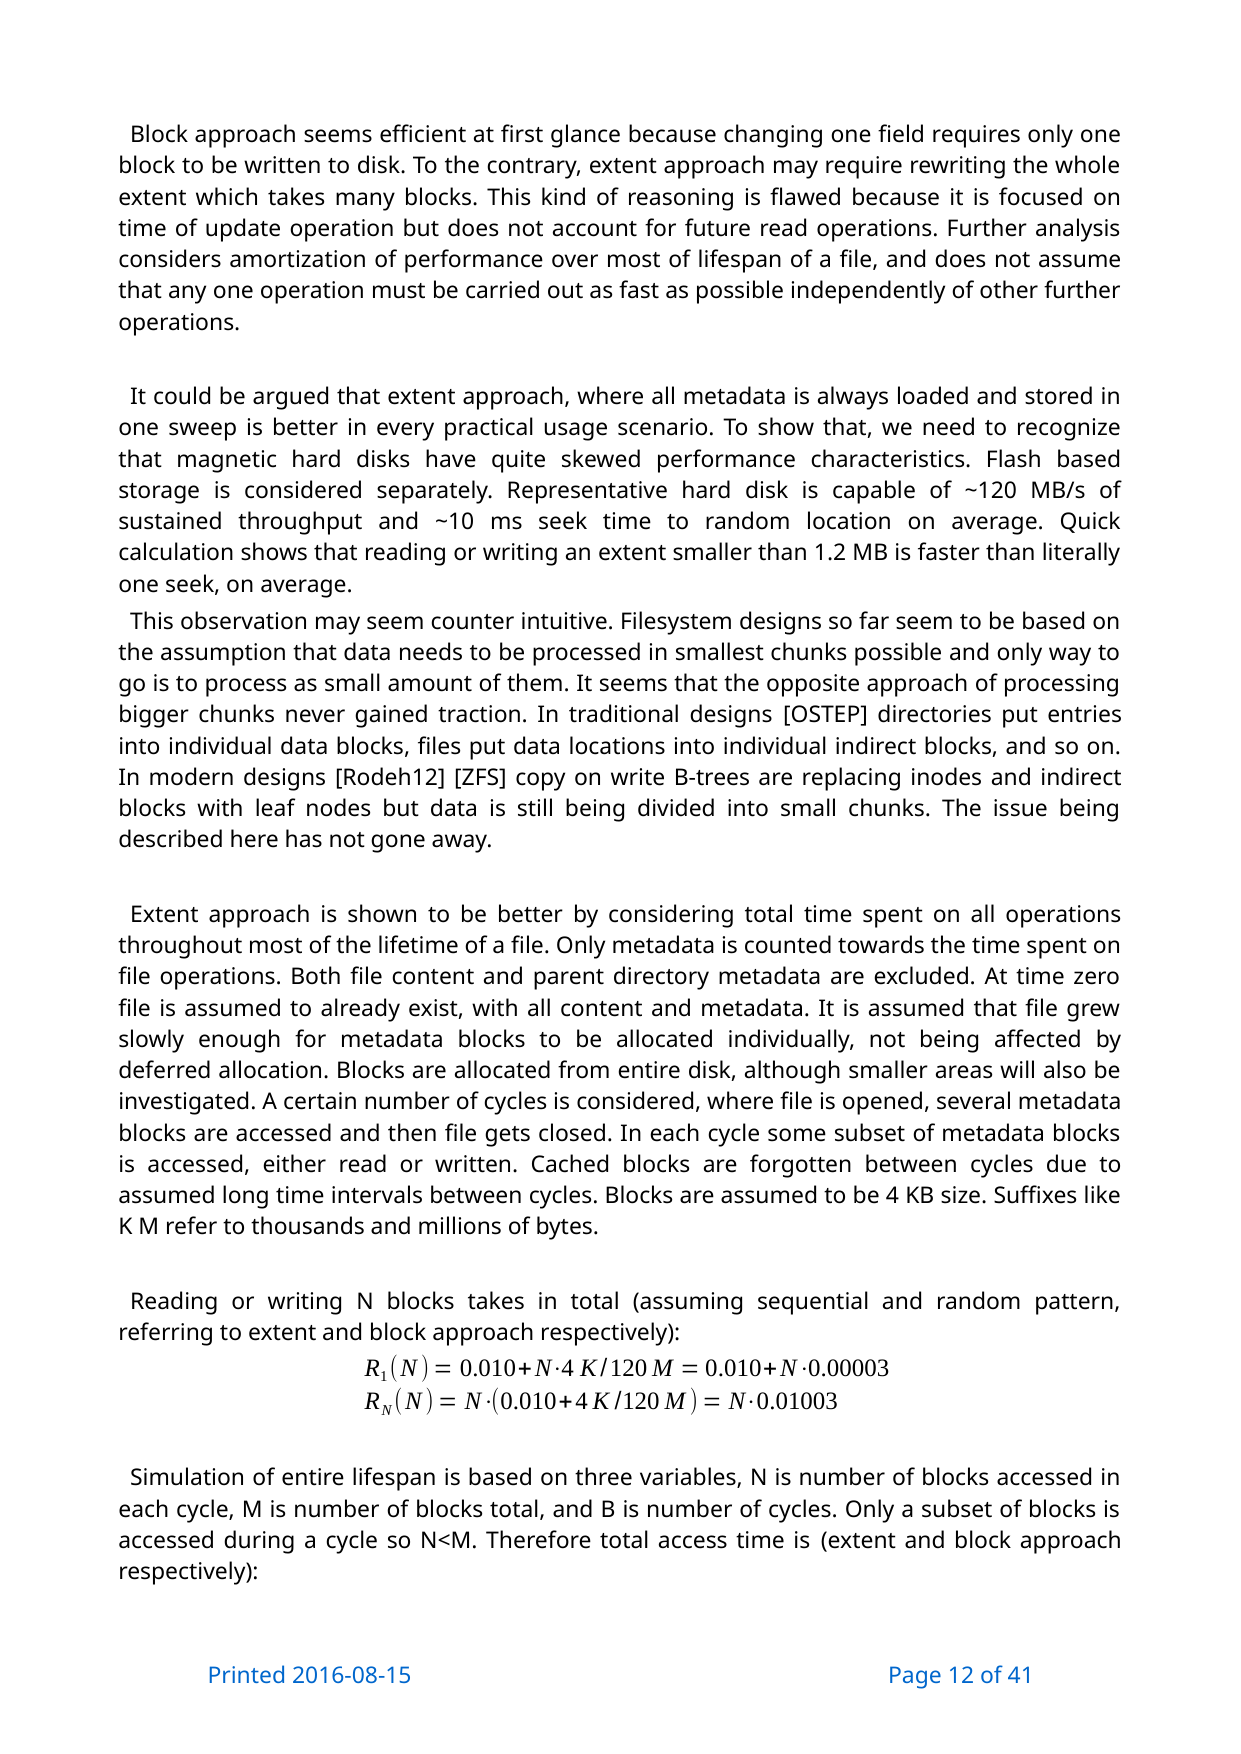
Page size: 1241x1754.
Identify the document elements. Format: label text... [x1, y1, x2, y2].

text Reading or writing N blocks takes in total (assuming sequential and random pattern, referring to extent and block approach respectively): [118, 1285, 1122, 1347]
text This observation may seem counter intuitive. Filesystem designs so far seem to be based on the assumption that data needs to be processed in smallest chunks possible and only way to go is to process as small amount of them. It seems that the opposite approach of processing bigger chunks never gained traction. In traditional designs [OSTEP] directories put entries into individual data blocks, files put data locations into individual indirect blocks, and so on. In modern designs [Rodeh12] [ZFS] copy on write B-trees are replacing inodes and indirect blocks with leaf nodes but data is still being divided into small chunks. The issue being described here has not gone away. [118, 605, 1122, 855]
text Extent approach is shown to be better by considering total time spent on all operations throughout most of the lifetime of a file. Only metadata is counted towards the time spent on file operations. Both file content and parent directory metadata are excluded. At time zero file is assumed to already exist, with all content and metadata. It is assumed that file grew slowly enough for metadata blocks to be allocated individually, not being affected by deferred allocation. Blocks are allocated from entire disk, although smaller areas will also be investigated. A certain number of cycles is considered, where file is opened, several metadata blocks are accessed and then file gets closed. In each cycle some subset of metadata blocks is accessed, either read or written. Cached blocks are forgotten between cycles due to assumed long time intervals between cycles. Blocks are assumed to be 4 KB size. Suffixes like K M refer to thousands and millions of bytes. [118, 898, 1122, 1242]
text Simulation of entire lifespan is based on three variables, N is number of blocks accessed in each cycle, M is number of blocks total, and B is number of cycles. Only a subset of blocks is accessed during a cycle so N<M. Therefore total access time is (extent and block approach respectively): [118, 1461, 1122, 1586]
text It could be argued that extent approach, where all metadata is always loaded and stored in one sweep is better in every practical usage scenario. To show that, we need to recognize that magnetic hard disks have quite skewed performance characteristics. Flash based storage is considered separately. Representative hard disk is capable of ~120 MB/s of sustained throughput and ~10 ms seek time to random location on average. Quick calculation shows that reading or writing an extent smaller than 1.2 MB is faster than literally one seek, on average. [118, 380, 1122, 599]
text Block approach seems efficient at first glance because changing one field requires only one block to be written to disk. To the contrary, extent approach may require rewriting the whole extent which takes many blocks. This kind of reasoning is flawed because it is focused on time of update operation but does not account for future read operations. Further analysis considers amortization of performance over most of lifespan of a file, and does not assume that any one operation must be carried out as fast as possible independently of other further operations. [118, 118, 1122, 337]
